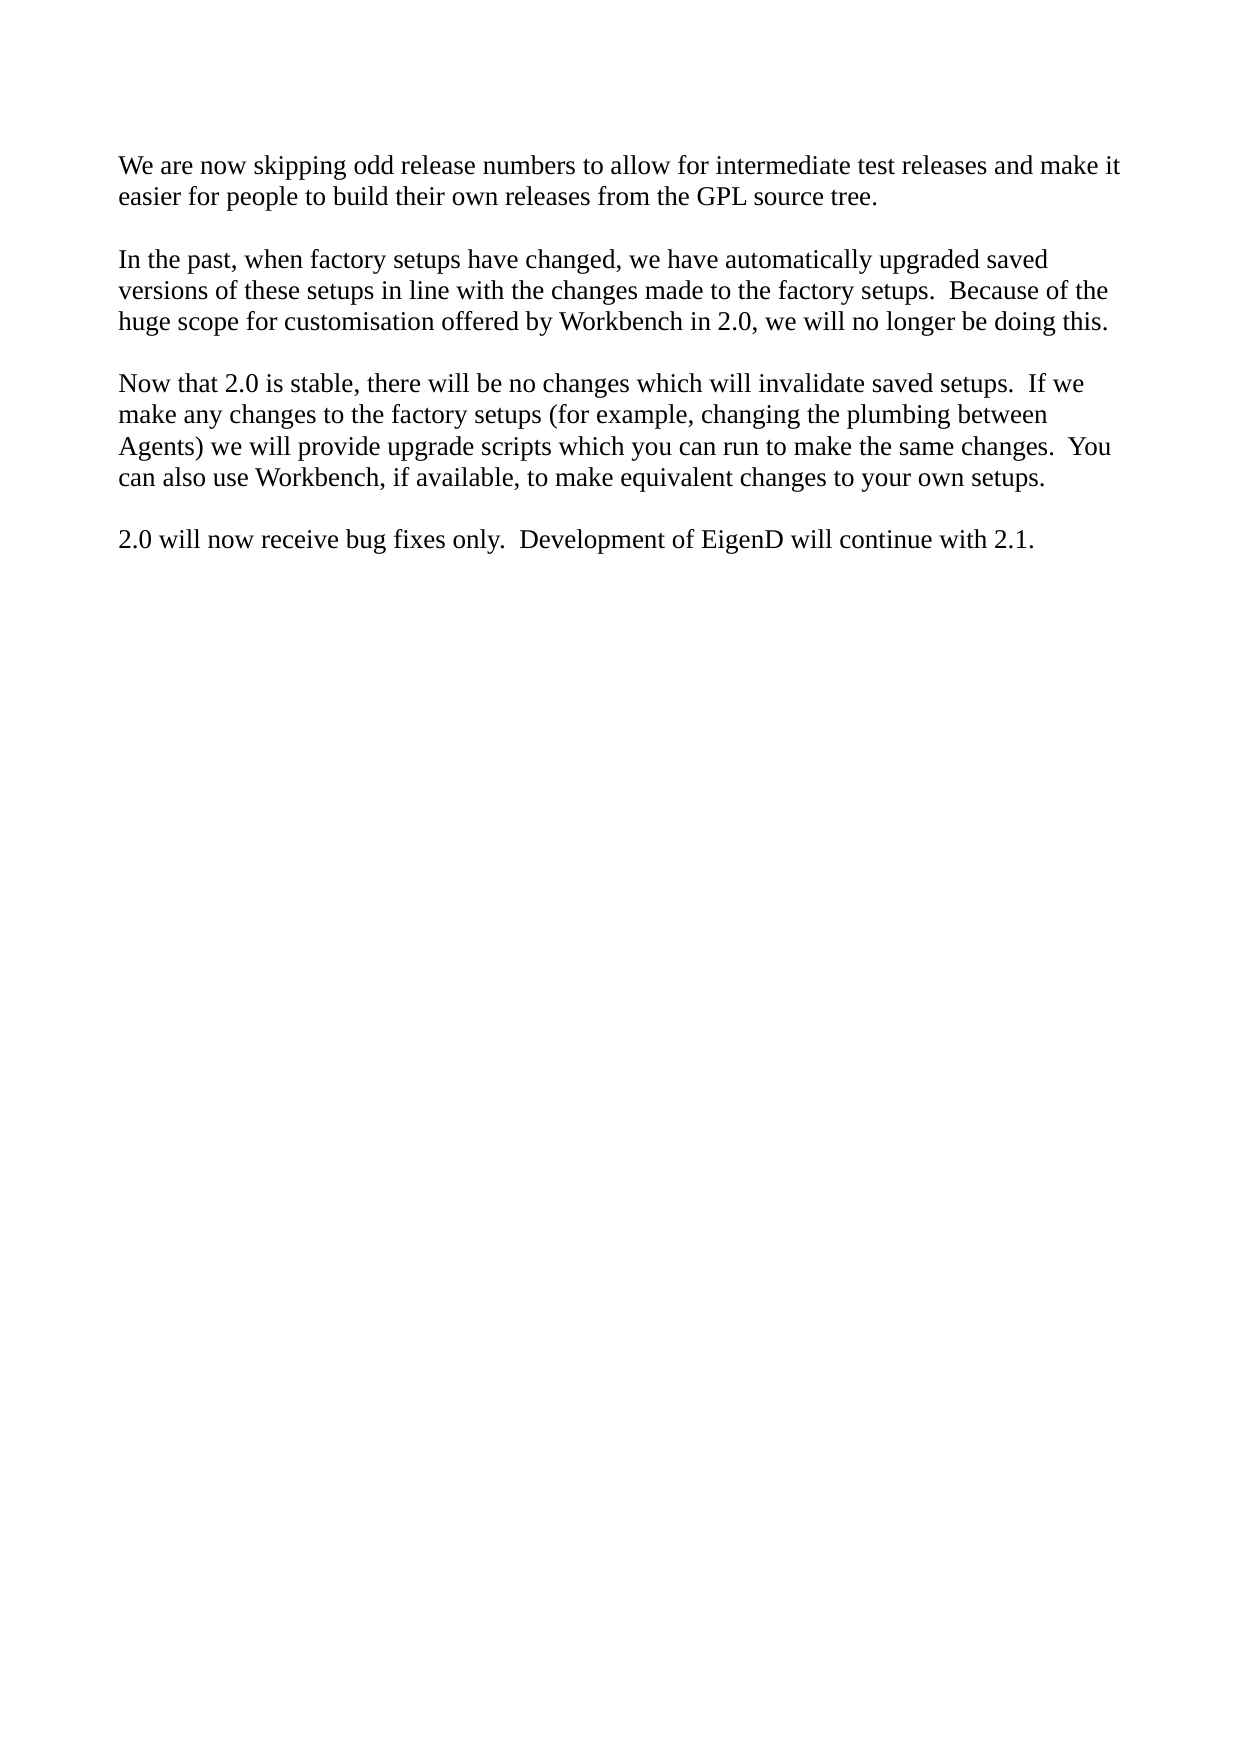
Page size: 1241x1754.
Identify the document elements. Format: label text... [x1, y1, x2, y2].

text In the past, when factory setups have changed, we have automatically upgraded saved versions of these setups in line with the changes made to the factory setups. Because of the huge scope for customisation offered by Workbench in 2.0, we will no longer be doing this. [118, 243, 1122, 336]
text 2.0 will now receive bug fixes only. Development of EigenD will continue with 2.1. [118, 523, 1122, 554]
text Now that 2.0 is stable, there will be no changes which will invalidate saved setups. If we make any changes to the factory setups (for example, changing the plumbing between Agents) we will provide upgrade scripts which you can run to make the same changes. You can also use Workbench, if available, to make equivalent changes to your own setups. [118, 367, 1122, 492]
text We are now skipping odd release numbers to allow for intermediate test releases and make it easier for people to build their own releases from the GPL source tree. [118, 149, 1122, 212]
